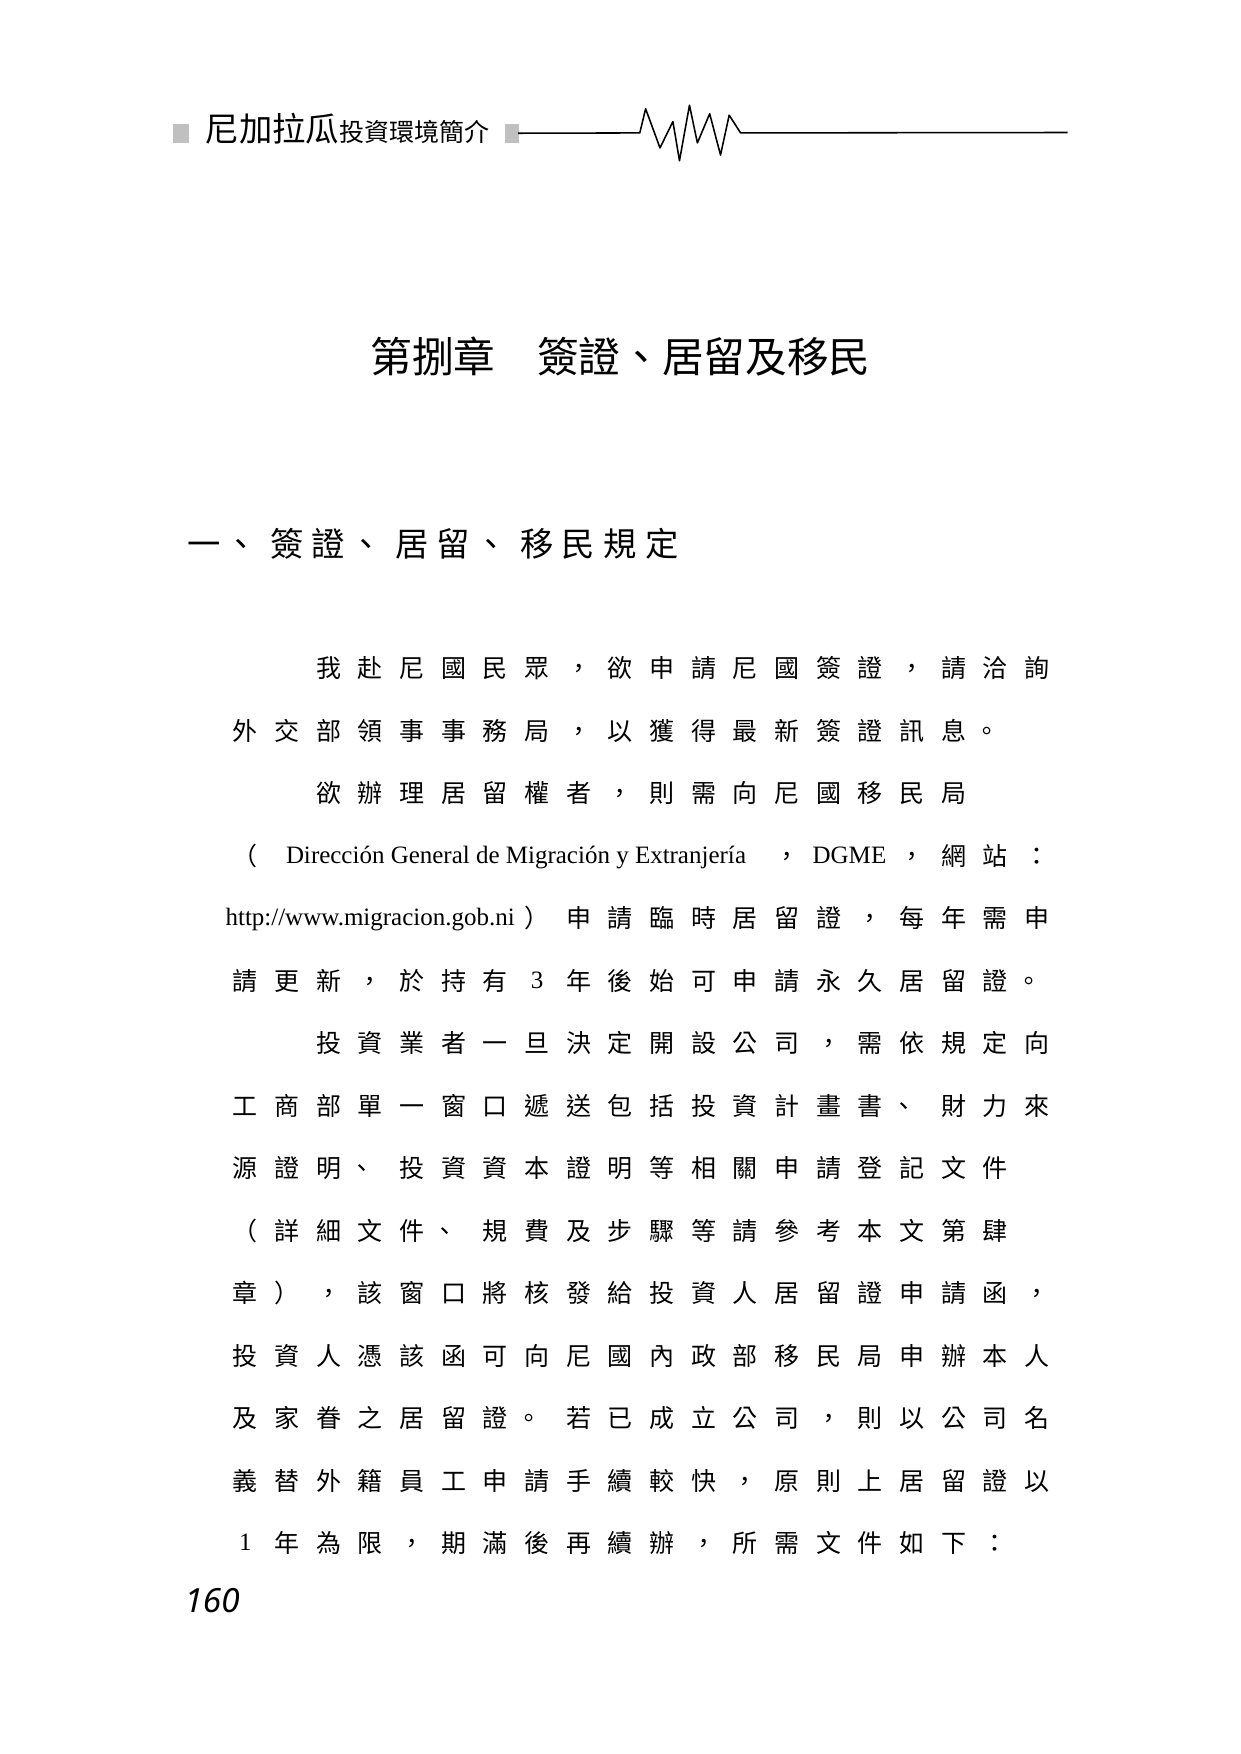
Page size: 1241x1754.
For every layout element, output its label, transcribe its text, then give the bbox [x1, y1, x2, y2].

text 投資業者一旦決定開設公司，需依規定向工商部單一窗口遞送包括投資計畫書、財力來源證明、投資資本證明等相關申請登記文件（詳細文件、規費及步驟等請參考本文第肆章），該窗口將核發給投資人居留證申請函，投資人憑該函可向尼國內政部移民局申辦本人及家眷之居留證。若已成立公司，則以公司名義替外籍員工申請手續較快，原則上居留證以1年為限，期滿後再續辦，所需文件如下： [224, 1000, 1058, 1563]
text 第捌章 簽證、居留及移民 [183, 313, 1058, 375]
text 一、簽證、居留、移民規定 [183, 500, 1058, 563]
text 我赴尼國民眾，欲申請尼國簽證，請洽詢外交部領事事務局，以獲得最新簽證訊息。 [224, 625, 1058, 750]
text 欲辦理居留權者，則需向尼國移民局（Dirección General de Migración y Extranjería，DGME，網站：http://www.migracion.gob.ni）申請臨時居留證，每年需申請更新，於持有3年後始可申請永久居留證。 [224, 750, 1058, 1000]
